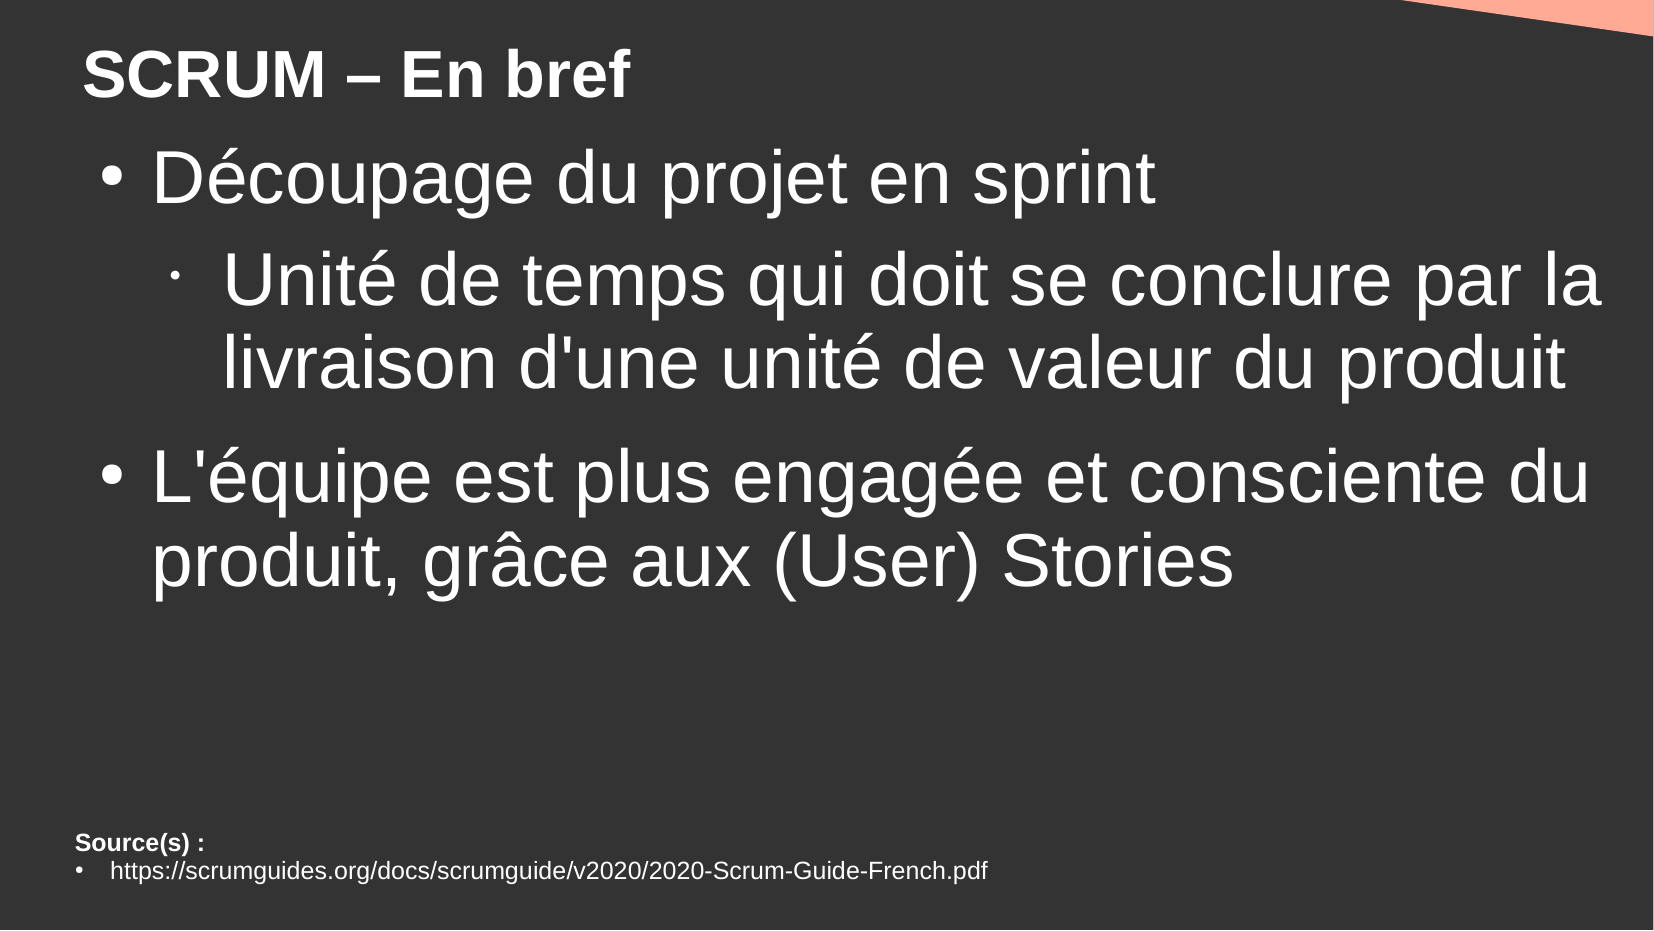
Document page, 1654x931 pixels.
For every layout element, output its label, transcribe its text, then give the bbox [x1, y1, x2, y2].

text_box [1400, 0, 1654, 37]
list Découpage du projet en sprint Unité de temps qui doit se conclure par la livraison d'une unité de valeur du produit L'équipe est plus engagée et consciente du produit, grâce aux (User) Stories [80, 135, 1620, 777]
title SCRUM – En bref [82, 37, 1571, 122]
text_box Source(s) : https://scrumguides.org/docs/scrumguide/v2020/2020-Scrum-Guide-French.pdf [60, 821, 1546, 921]
